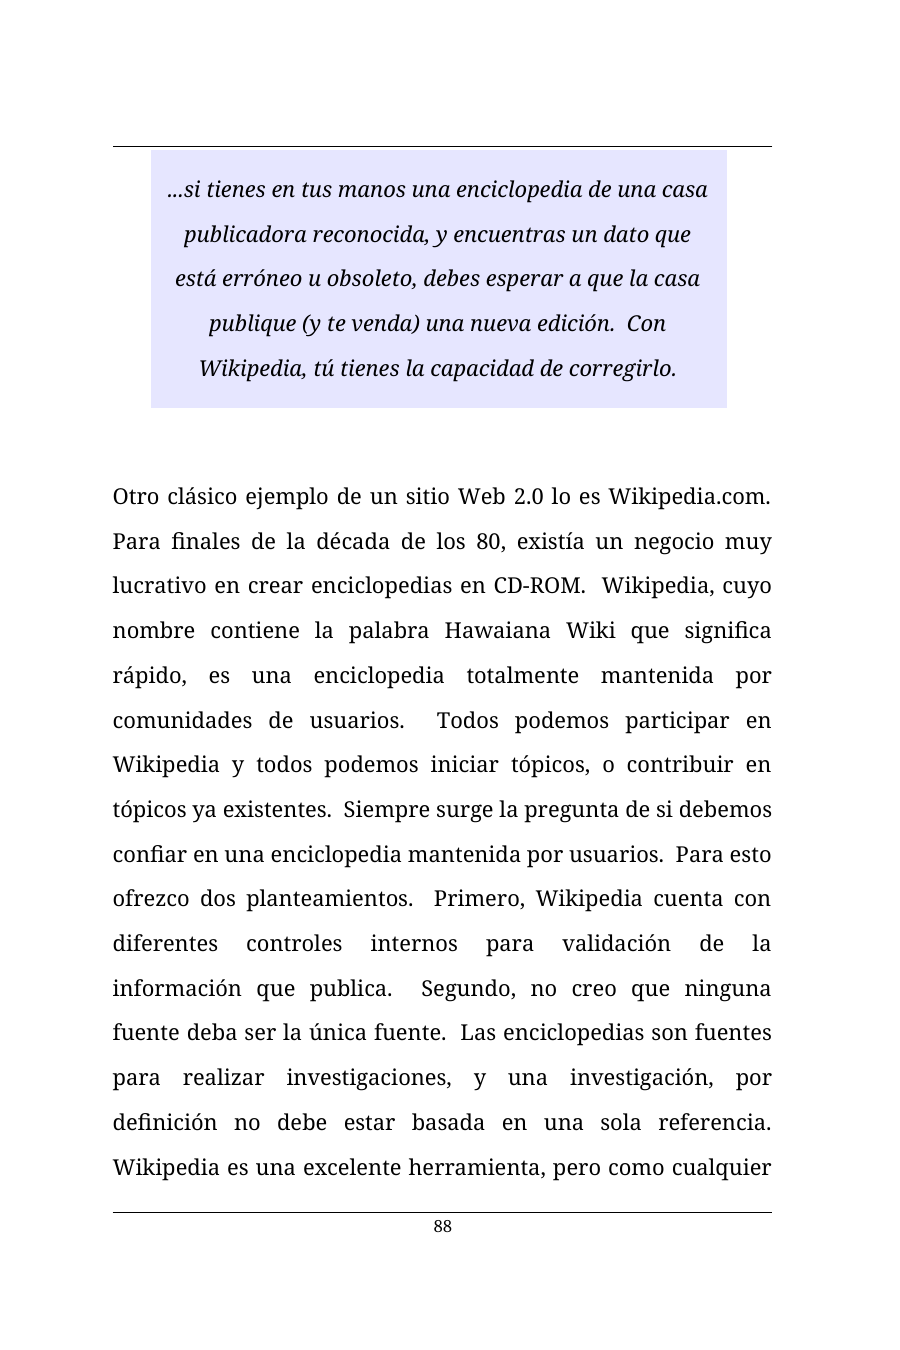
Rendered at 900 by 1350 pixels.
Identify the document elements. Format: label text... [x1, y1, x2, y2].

text Otro clásico ejemplo de un sitio Web 2.0 lo es Wikipedia.com. Para finales de la década de los 80, existía un negocio muy lucrativo en crear enciclopedias en CD-ROM. Wikipedia, cuyo nombre contiene la palabra Hawaiana Wiki que significa rápido, es una enciclopedia totalmente mantenida por comunidades de usuarios. Todos podemos participar en Wikipedia y todos podemos iniciar tópicos, o contribuir en tópicos ya existentes. Siempre surge la pregunta de si debemos confiar en una enciclopedia mantenida por usuarios. Para esto ofrezco dos planteamientos. Primero, Wikipedia cuenta con diferentes controles internos para validación de la información que publica. Segundo, no creo que ninguna fuente deba ser la única fuente. Las enciclopedias son fuentes para realizar investigaciones, y una investigación, por definición no debe estar basada en una sola referencia. Wikipedia es una excelente herramienta, pero como cualquier [112, 481, 772, 1181]
table_header ...si tienes en tus manos una enciclopedia de una casa publicadora reconocida, y encuentras un dato que está erróneo u obsoleto, debes esperar a que la casa publique (y te venda) una nueva edición. Con Wikipedia, tú tienes la capacidad de corregirlo. [151, 150, 727, 408]
